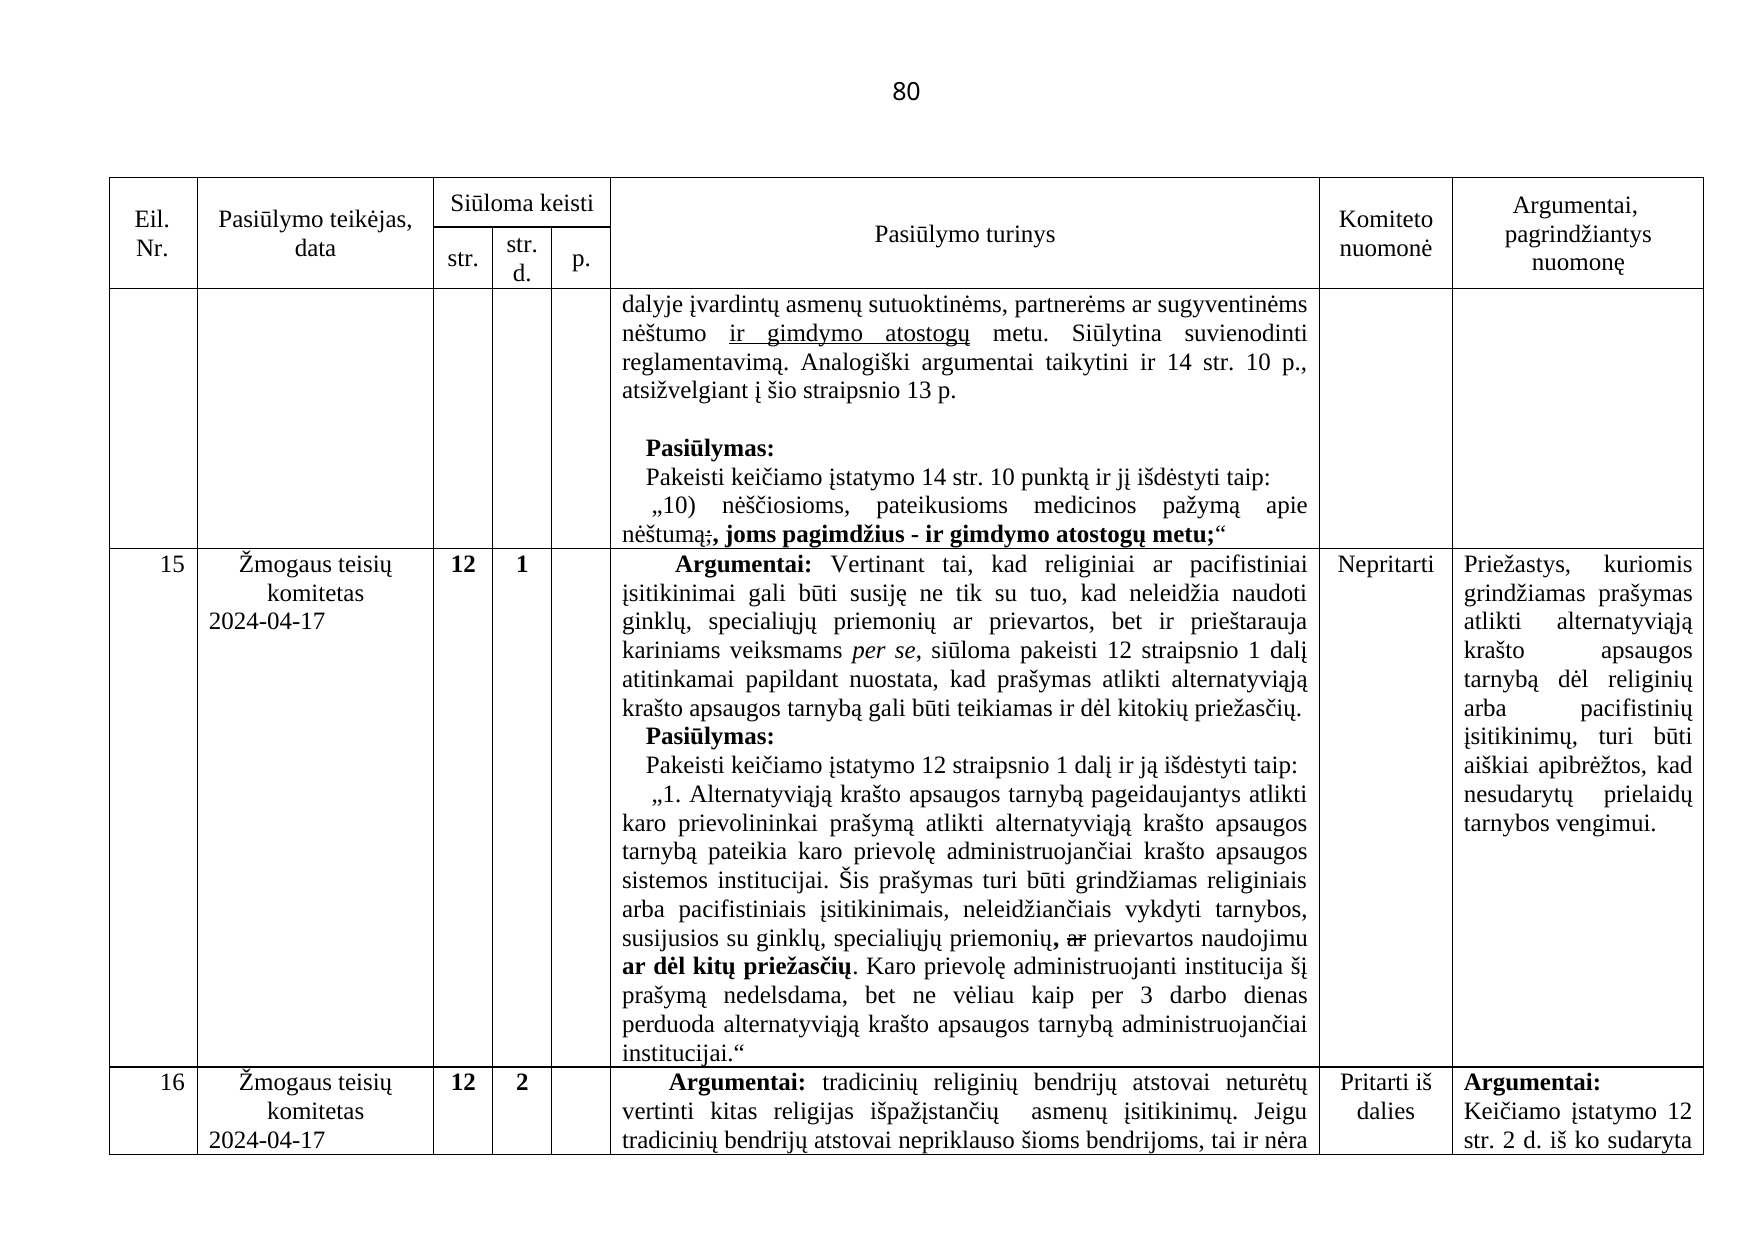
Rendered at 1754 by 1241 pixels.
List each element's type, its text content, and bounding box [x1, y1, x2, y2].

table_cell p. [552, 228, 610, 288]
table_cell [552, 1068, 610, 1154]
table_cell Pritarti iš dalies [1320, 1068, 1452, 1154]
table_header Siūloma keisti [434, 178, 610, 226]
table_cell Argumentai: Keičiamo įstatymo 12 str. 2 d. iš ko sudaryta [1453, 1068, 1703, 1154]
table_cell [552, 549, 610, 1066]
table_header Eil. Nr. [110, 178, 197, 288]
table_header Komiteto nuomonė [1320, 178, 1452, 288]
table_cell Argumentai: tradicinių religinių bendrijų atstovai neturėtų vertinti kitas religijas išpažįstančių asmenų įsitikinimų. Jeigu tradicinių bendrijų atstovai nepriklauso šioms bendrijoms, tai ir nėra [611, 1068, 1319, 1154]
table_cell [1320, 289, 1452, 548]
table_cell Žmogaus teisių komitetas 2024-04-17 [198, 549, 433, 1066]
table_cell 15 [110, 549, 197, 1066]
table_cell 2 [493, 1068, 551, 1154]
table_header Argumentai, pagrindžiantys nuomonę [1453, 178, 1703, 288]
table_cell dalyje įvardintų asmenų sutuoktinėms, partnerėms ar sugyventinėms nėštumo ir gimdymo atostogų metu. Siūlytina suvienodinti reglamentavimą. Analogiški argumentai taikytini ir 14 str. 10 p., atsižvelgiant į šio straipsnio 13 p. Pasiūlymas: Pakeisti keičiamo įstatymo 14 str. 10 punktą ir jį išdėstyti taip: „10) nėščiosioms, pateikusioms medicinos pažymą apie nėštumą;, joms pagimdžius - ir gimdymo atostogų metu;“ [611, 289, 1319, 548]
table_cell str. d. [493, 228, 551, 288]
table_cell 12 [434, 1068, 492, 1154]
table_cell [110, 289, 197, 548]
table_cell 12 [434, 549, 492, 1066]
table_cell Žmogaus teisių komitetas 2024-04-17 [198, 1068, 433, 1154]
table_header Pasiūlymo teikėjas, data [198, 178, 433, 288]
table_cell Nepritarti [1320, 549, 1452, 1066]
table_cell [552, 289, 610, 548]
table_cell 1 [493, 549, 551, 1066]
table_cell Argumentai: Vertinant tai, kad religiniai ar pacifistiniai įsitikinimai gali būti susiję ne tik su tuo, kad neleidžia naudoti ginklų, specialiųjų priemonių ar prievartos, bet ir prieštarauja kariniams veiksmams per se, siūloma pakeisti 12 straipsnio 1 dalį atitinkamai papildant nuostata, kad prašymas atlikti alternatyviąją krašto apsaugos tarnybą gali būti teikiamas ir dėl kitokių priežasčių. Pasiūlymas: Pakeisti keičiamo įstatymo 12 straipsnio 1 dalį ir ją išdėstyti taip: „1. Alternatyviąją krašto apsaugos tarnybą pageidaujantys atlikti karo prievolininkai prašymą atlikti alternatyviąją krašto apsaugos tarnybą pateikia karo prievolę administruojančiai krašto apsaugos sistemos institucijai. Šis prašymas turi būti grindžiamas religiniais arba pacifistiniais įsitikinimais, neleidžiančiais vykdyti tarnybos, susijusios su ginklų, specialiųjų priemonių, ar prievartos naudojimu ar dėl kitų priežasčių. Karo prievolę administruojanti institucija šį prašymą nedelsdama, bet ne vėliau kaip per 3 darbo dienas perduoda alternatyviąją krašto apsaugos tarnybą administruojančiai institucijai.“ [611, 549, 1319, 1066]
table_cell [493, 289, 551, 548]
table_header Pasiūlymo turinys [611, 178, 1319, 288]
table_cell [434, 289, 492, 548]
table_cell [198, 289, 433, 548]
table_cell str. [434, 228, 492, 288]
table_cell [1453, 289, 1703, 548]
table_cell 16 [110, 1068, 197, 1154]
table_cell Priežastys, kuriomis grindžiamas prašymas atlikti alternatyviąją krašto apsaugos tarnybą dėl religinių arba pacifistinių įsitikinimų, turi būti aiškiai apibrėžtos, kad nesudarytų prielaidų tarnybos vengimui. [1453, 549, 1703, 1066]
